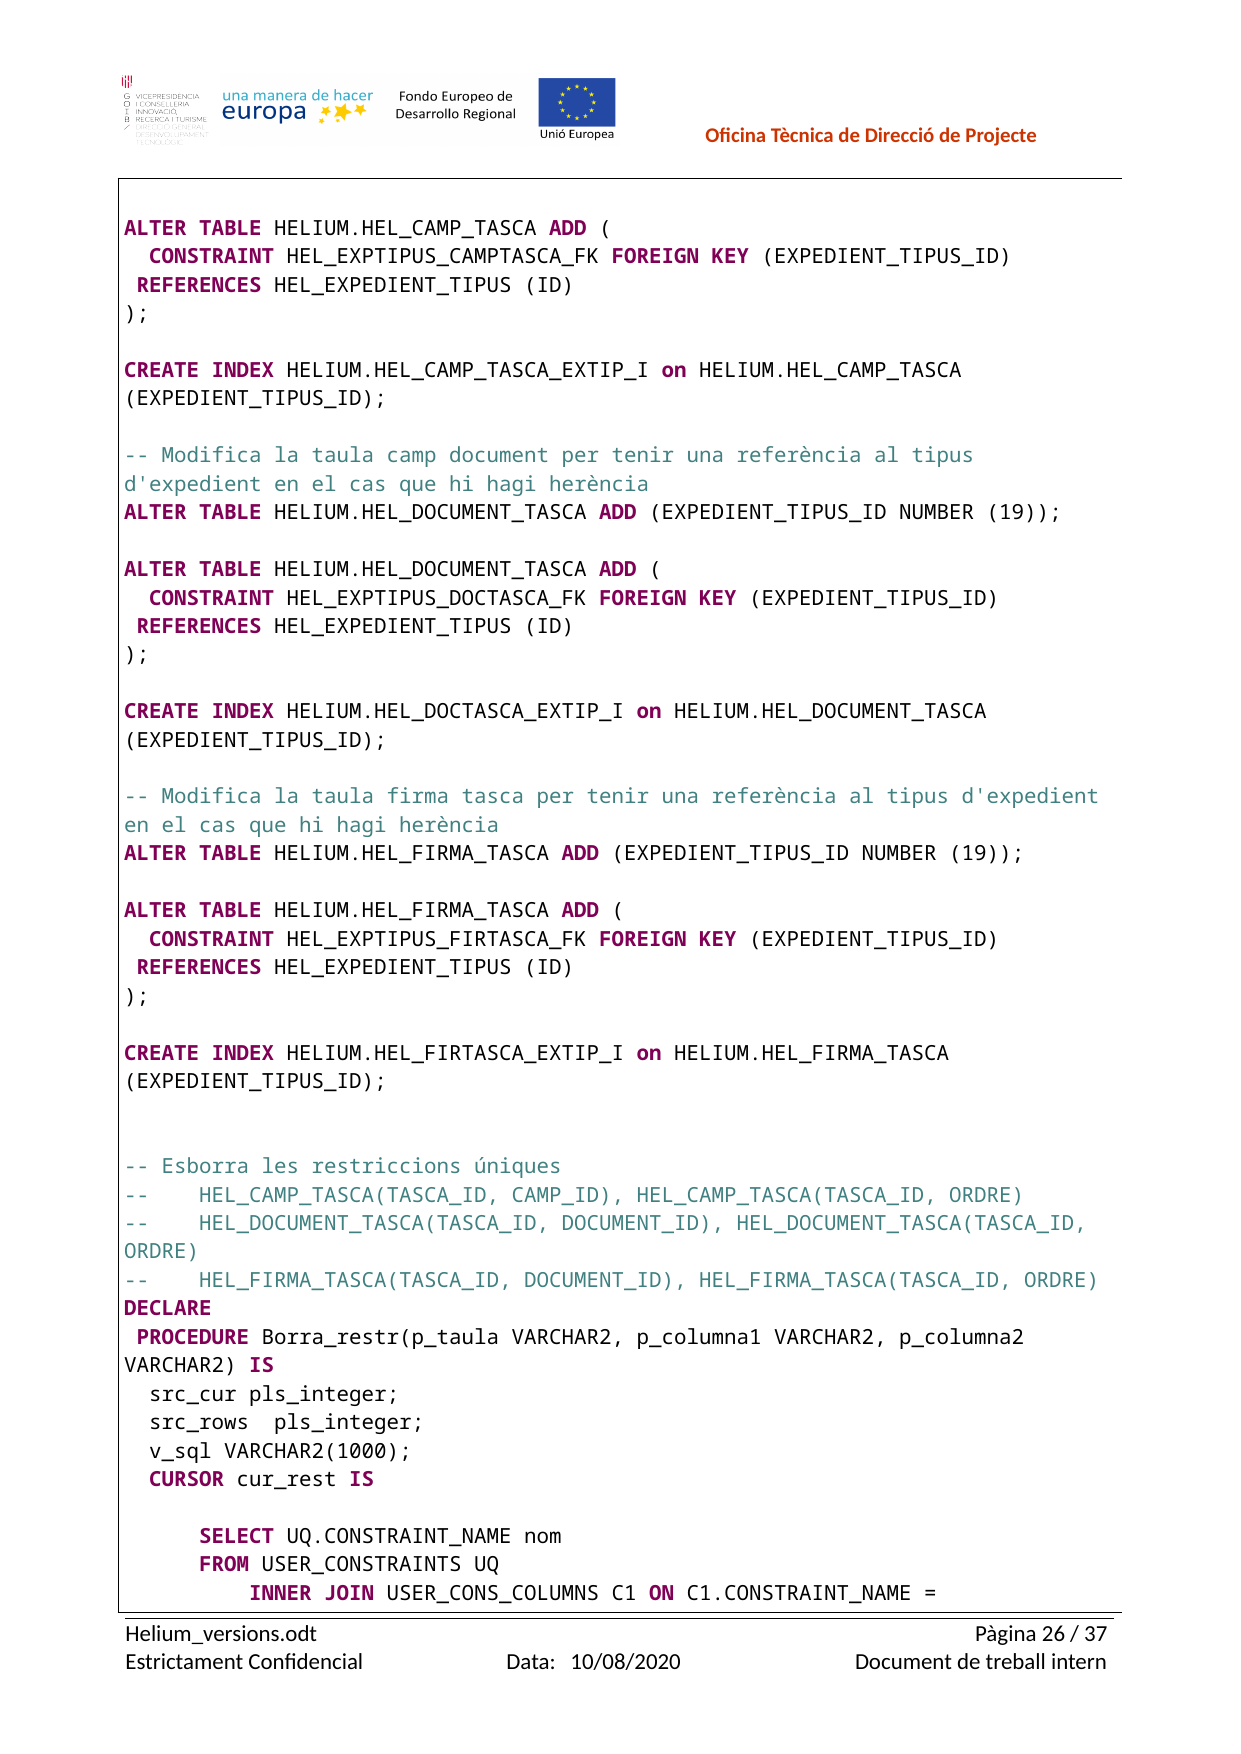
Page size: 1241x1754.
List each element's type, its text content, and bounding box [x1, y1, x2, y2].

picture [219, 73, 621, 147]
table_header ALTER TABLE HELIUM.HEL_CAMP_TASCA ADD ( CONSTRAINT HEL_EXPTIPUS_CAMPTASCA_FK FOREIGN KEY (EXPEDIENT_TIPUS_ID) REFERENCES HEL_EXPEDIENT_TIPUS (ID) ); CREATE INDEX HELIUM.HEL_CAMP_TASCA_EXTIP_I on HELIUM.HEL_CAMP_TASCA (EXPEDIENT_TIPUS_ID); -- Modifica la taula camp document per tenir una referència al tipus d'expedient en el cas que hi hagi herència ALTER TABLE HELIUM.HEL_DOCUMENT_TASCA ADD (EXPEDIENT_TIPUS_ID NUMBER (19)); ALTER TABLE HELIUM.HEL_DOCUMENT_TASCA ADD ( CONSTRAINT HEL_EXPTIPUS_DOCTASCA_FK FOREIGN KEY (EXPEDIENT_TIPUS_ID) REFERENCES HEL_EXPEDIENT_TIPUS (ID) ); CREATE INDEX HELIUM.HEL_DOCTASCA_EXTIP_I on HELIUM.HEL_DOCUMENT_TASCA (EXPEDIENT_TIPUS_ID); -- Modifica la taula firma tasca per tenir una referència al tipus d'expedient en el cas que hi hagi herència ALTER TABLE HELIUM.HEL_FIRMA_TASCA ADD (EXPEDIENT_TIPUS_ID NUMBER (19)); ALTER TABLE HELIUM.HEL_FIRMA_TASCA ADD ( CONSTRAINT HEL_EXPTIPUS_FIRTASCA_FK FOREIGN KEY (EXPEDIENT_TIPUS_ID) REFERENCES HEL_EXPEDIENT_TIPUS (ID) ); CREATE INDEX HELIUM.HEL_FIRTASCA_EXTIP_I on HELIUM.HEL_FIRMA_TASCA (EXPEDIENT_TIPUS_ID); -- Esborra les restriccions úniques -- HEL_CAMP_TASCA(TASCA_ID, CAMP_ID), HEL_CAMP_TASCA(TASCA_ID, ORDRE) -- HEL_DOCUMENT_TASCA(TASCA_ID, DOCUMENT_ID), HEL_DOCUMENT_TASCA(TASCA_ID, ORDRE) -- HEL_FIRMA_TASCA(TASCA_ID, DOCUMENT_ID), HEL_FIRMA_TASCA(TASCA_ID, ORDRE) DECLARE PROCEDURE Borra_restr(p_taula VARCHAR2, p_columna1 VARCHAR2, p_columna2 VARCHAR2) IS src_cur pls_integer; src_rows pls_integer; v_sql VARCHAR2(1000); CURSOR cur_rest IS SELECT UQ.CONSTRAINT_NAME nom FROM USER_CONSTRAINTS UQ INNER JOIN USER_CONS_COLUMNS C1 ON C1.CONSTRAINT_NAME = [119, 179, 1122, 1612]
picture [118, 73, 213, 147]
